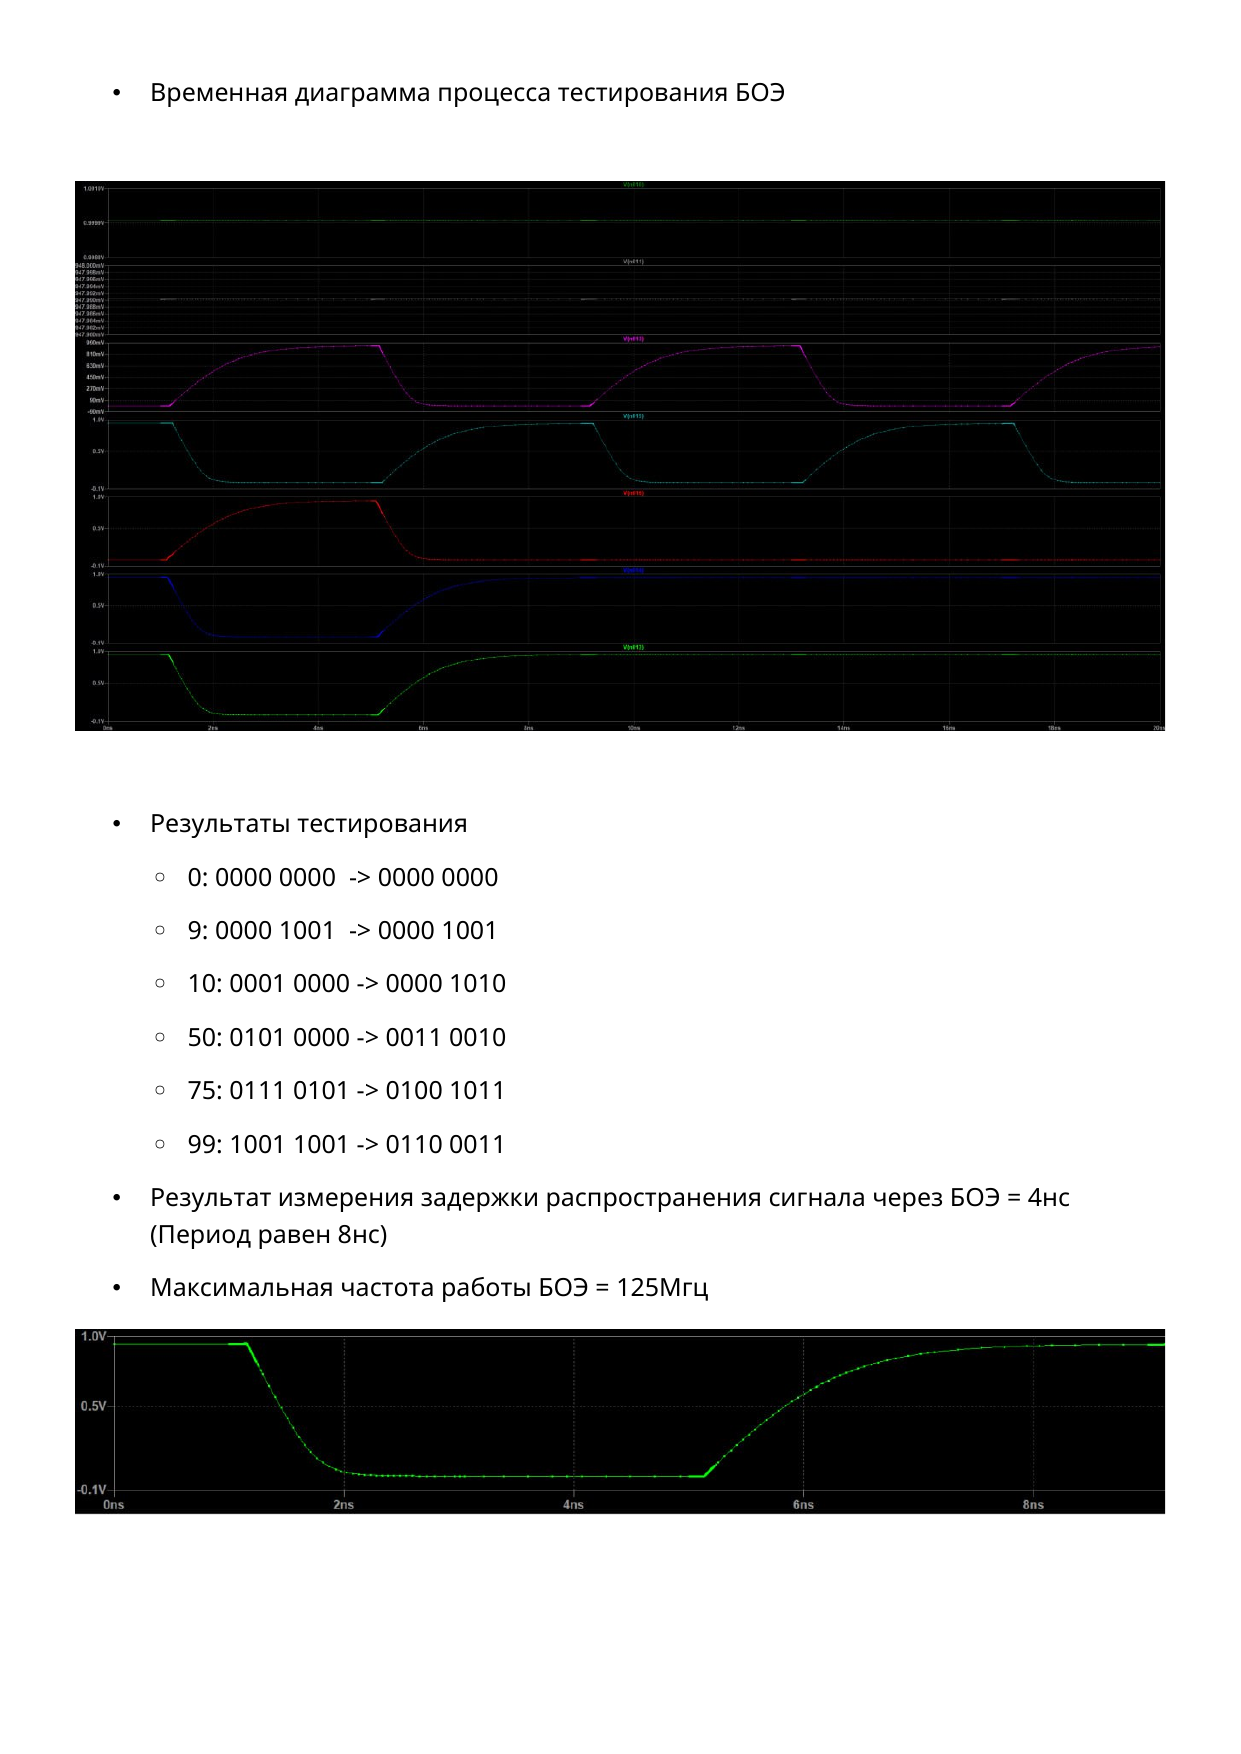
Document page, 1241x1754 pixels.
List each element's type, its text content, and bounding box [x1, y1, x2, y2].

list Результаты тестирования [112, 806, 1165, 840]
list 99: 1001 1001 -> 0110 0011 [150, 1126, 1165, 1161]
list 75: 0111 0101 -> 0100 1011 [150, 1073, 1165, 1107]
list Результат измерения задержки распространения сигнала через БОЭ = 4нс (Период равен 8нс) [112, 1180, 1165, 1251]
list 9: 0000 1001 -> 0000 1001 [150, 913, 1165, 947]
list 0: 0000 0000 -> 0000 0000 [150, 859, 1165, 893]
list 50: 0101 0000 -> 0011 0010 [150, 1019, 1165, 1054]
list 10: 0001 0000 -> 0000 1010 [150, 966, 1165, 1000]
list Временная диаграмма процесса тестирования БОЭ [112, 75, 1165, 109]
picture [75, 181, 1166, 731]
list Максимальная частота работы БОЭ = 125Мгц [112, 1270, 1165, 1304]
picture [75, 1329, 1166, 1515]
